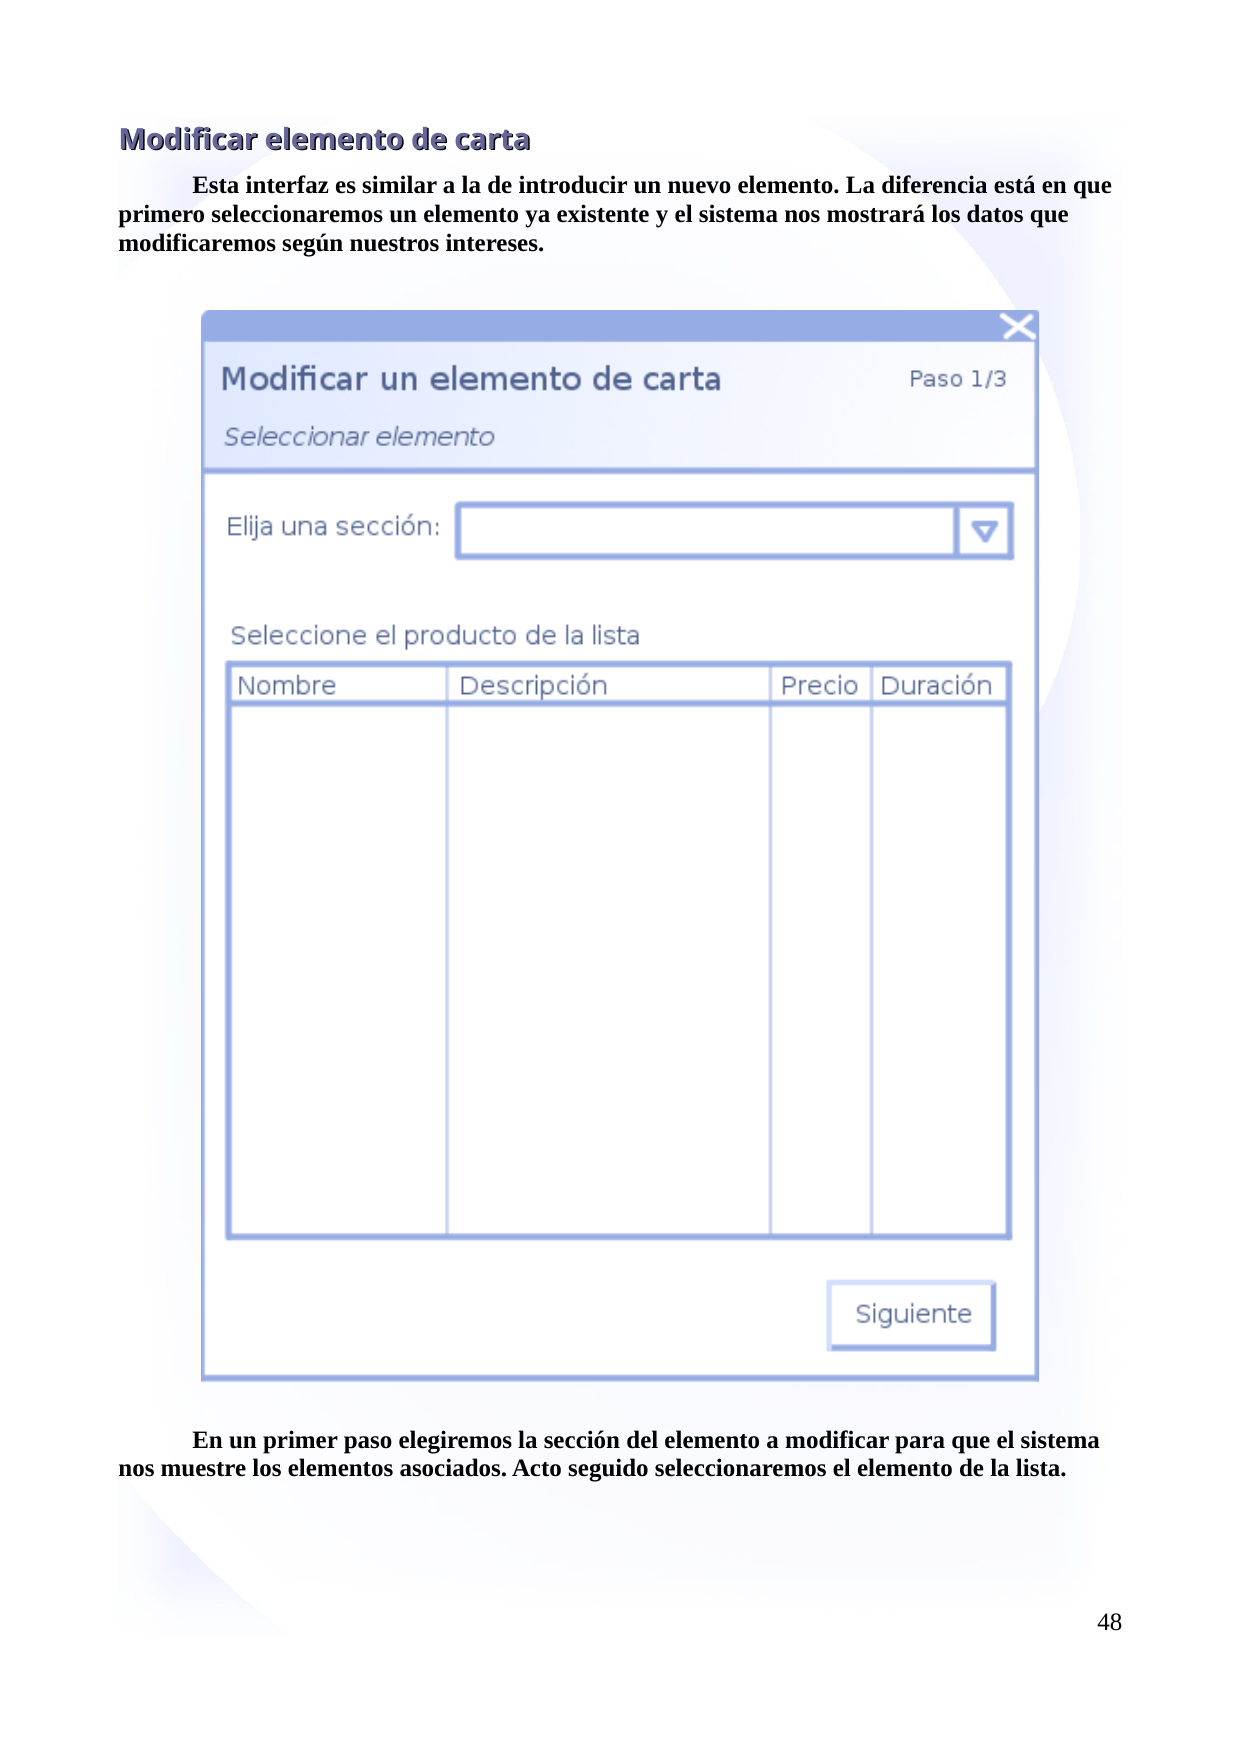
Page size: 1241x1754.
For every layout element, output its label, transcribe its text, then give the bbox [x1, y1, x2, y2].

text Esta interfaz es similar a la de introducir un nuevo elemento. La diferencia está en que primero seleccionaremos un elemento ya existente y el sistema nos mostrará los datos que modificaremos según nuestros intereses. [118, 170, 1122, 257]
picture [118, 158, 1122, 170]
picture [118, 1482, 1122, 1636]
subtitle Modificar elemento de carta [118, 118, 1122, 158]
picture [118, 257, 1122, 1425]
text En un primer paso elegiremos la sección del elemento a modificar para que el sistema nos muestre los elementos asociados. Acto seguido seleccionaremos el elemento de la lista. [118, 1425, 1122, 1482]
